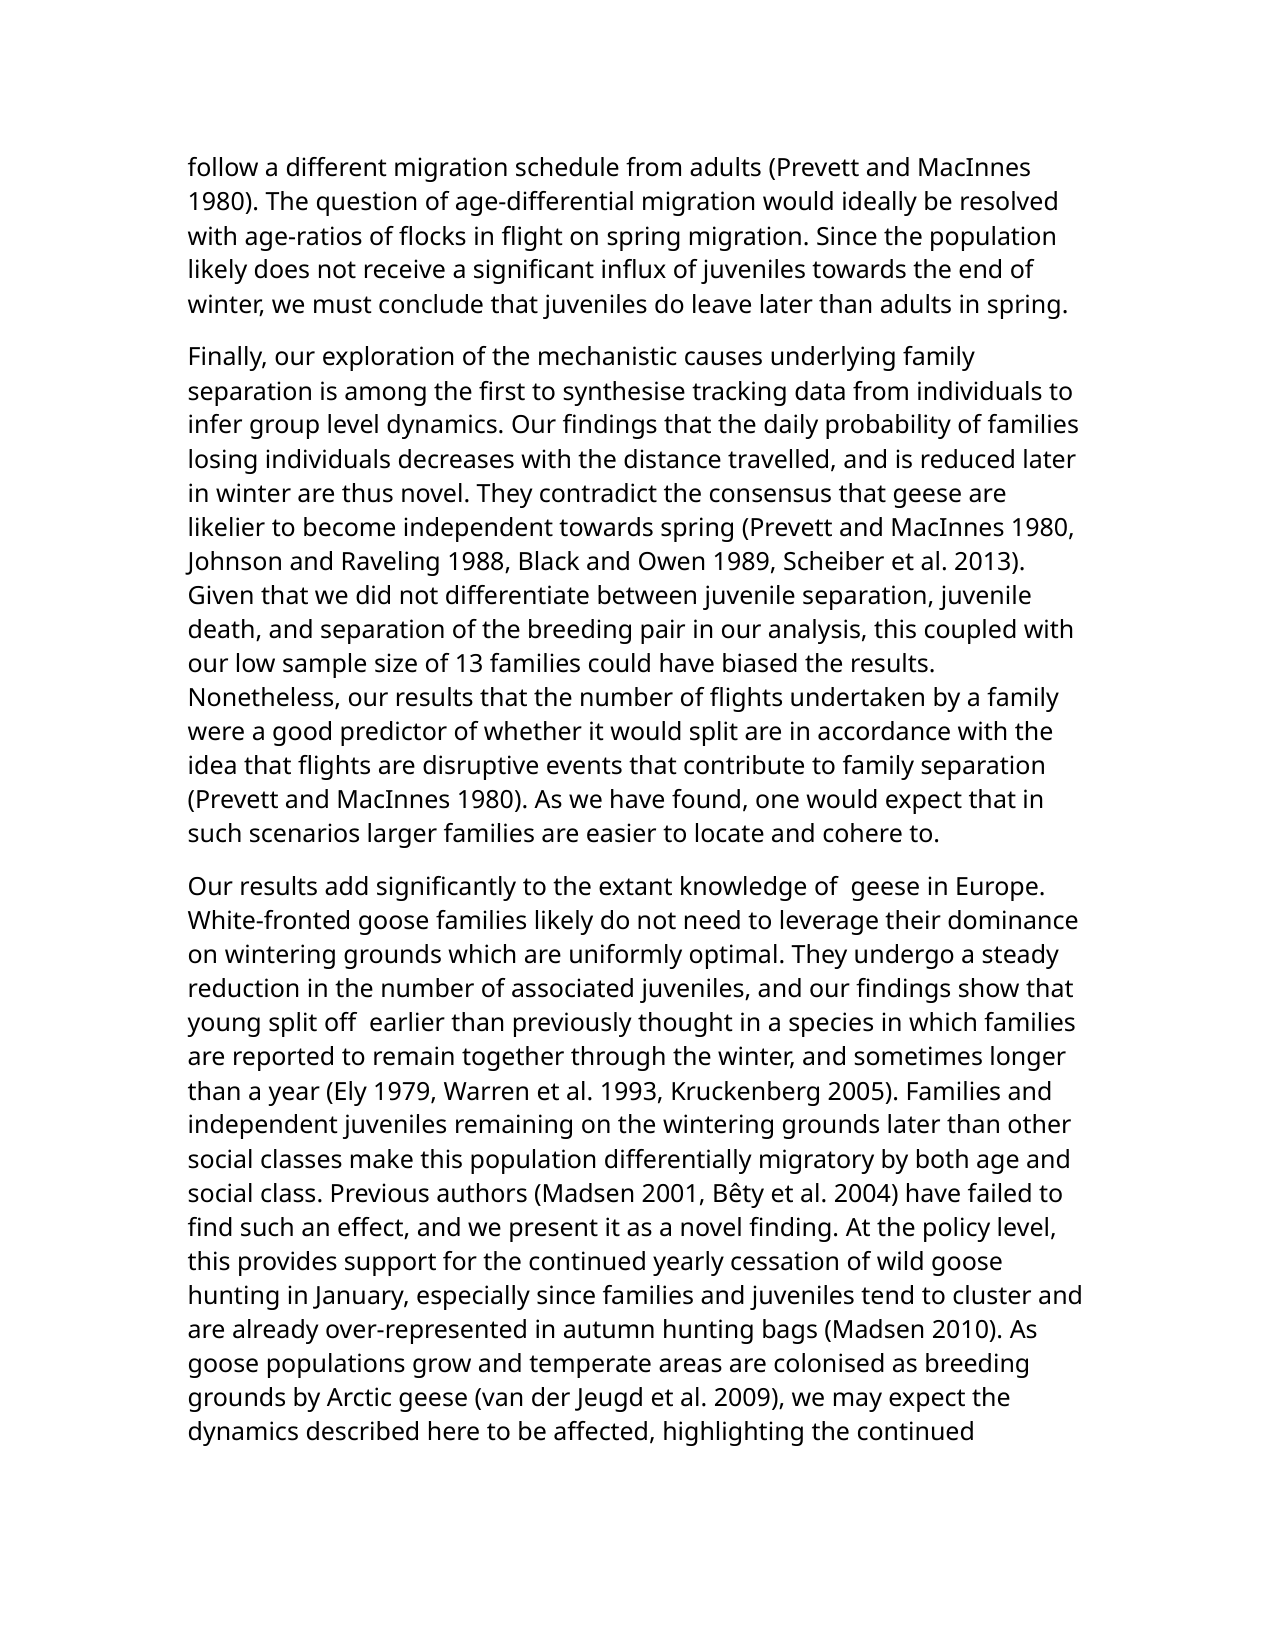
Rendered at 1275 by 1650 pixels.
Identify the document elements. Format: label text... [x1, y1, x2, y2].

text Our results add significantly to the extant knowledge of geese in Europe. White-fronted goose families likely do not need to leverage their dominance on wintering grounds which are uniformly optimal. They undergo a steady reduction in the number of associated juveniles, and our findings show that young split off earlier than previously thought in a species in which families are reported to remain together through the winter, and sometimes longer than a year (Ely 1979, Warren et al. 1993, Kruckenberg 2005). Families and independent juveniles remaining on the wintering grounds later than other social classes make this population differentially migratory by both age and social class. Previous authors (Madsen 2001, Bêty et al. 2004) have failed to find such an effect, and we present it as a novel finding. At the policy level, this provides support for the continued yearly cessation of wild goose hunting in January, especially since families and juveniles tend to cluster and are already over-represented in autumn hunting bags (Madsen 2010). As goose populations grow and temperate areas are colonised as breeding grounds by Arctic geese (van der Jeugd et al. 2009), we may expect the dynamics described here to be affected, highlighting the continued [187, 869, 1087, 1448]
text Finally, our exploration of the mechanistic causes underlying family separation is among the first to synthesise tracking data from individuals to infer group level dynamics. Our findings that the daily probability of families losing individuals decreases with the distance travelled, and is reduced later in winter are thus novel. They contradict the consensus that geese are likelier to become independent towards spring (Prevett and MacInnes 1980, Johnson and Raveling 1988, Black and Owen 1989, Scheiber et al. 2013). Given that we did not differentiate between juvenile separation, juvenile death, and separation of the breeding pair in our analysis, this coupled with our low sample size of 13 families could have biased the results. Nonetheless, our results that the number of flights undertaken by a family were a good predictor of whether it would split are in accordance with the idea that flights are disruptive events that contribute to family separation (Prevett and MacInnes 1980). As we have found, one would expect that in such scenarios larger families are easier to locate and cohere to. [187, 339, 1087, 850]
text follow a different migration schedule from adults (Prevett and MacInnes 1980). The question of age-differential migration would ideally be resolved with age-ratios of flocks in flight on spring migration. Since the population likely does not receive a significant influx of juveniles towards the end of winter, we must conclude that juveniles do leave later than adults in spring. [187, 150, 1087, 320]
